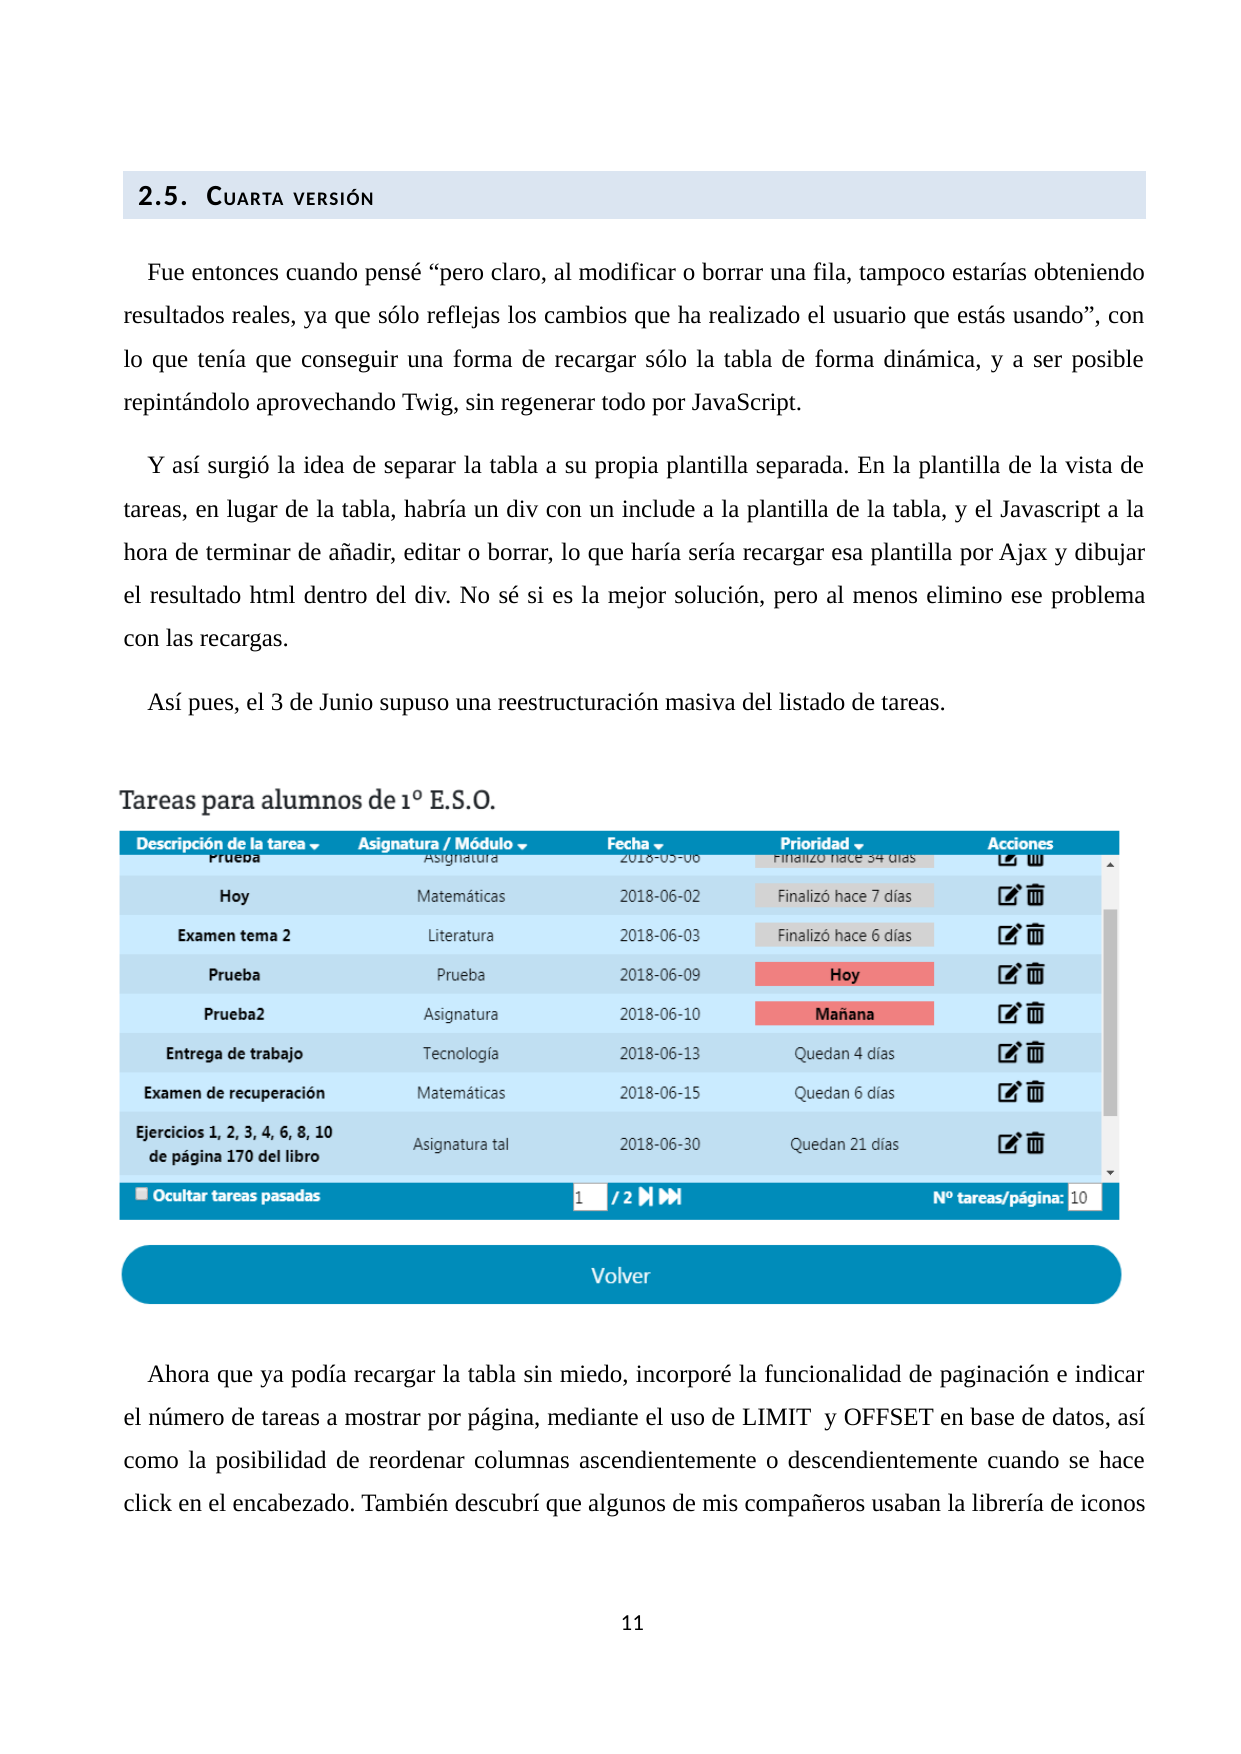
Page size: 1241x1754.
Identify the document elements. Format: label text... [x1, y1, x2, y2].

text Y así surgió la idea de separar la tabla a su propia plantilla separada. En la plantilla de la vista de tareas, en lugar de la tabla, habría un div con un include a la plantilla de la tabla, y el Javascript a la hora de terminar de añadir, editar o borrar, lo que haría sería recargar esa plantilla por Ajax y dibujar el resultado html dentro del div. No sé si es la mejor solución, pero al menos elimino ese problema con las recargas. [123, 451, 1146, 652]
text Fue entonces cuando pensé “pero claro, al modificar o borrar una fila, tampoco estarías obteniendo resultados reales, ya que sólo reflejas los cambios que ha realizado el usuario que estás usando”, con lo que tenía que conseguir una forma de recargar sólo la tabla de forma dinámica, y a ser posible repintándolo aprovechando Twig, sin regenerar todo por JavaScript. [123, 257, 1146, 416]
picture [108, 774, 1132, 1311]
text Así pues, el 3 de Junio supuso una reestructuración masiva del listado de tareas. [123, 687, 1146, 716]
text Ahora que ya podía recargar la tabla sin miedo, incorporé la funcionalidad de paginación e indicar el número de tareas a mostrar por página, mediante el uso de LIMIT y OFFSET en base de datos, así como la posibilidad de reordenar columnas ascendientemente o descendientemente cuando se hace click en el encabezado. También descubrí que algunos de mis compañeros usaban la librería de iconos [123, 1359, 1146, 1517]
subtitle Cuarta versión [130, 177, 1140, 213]
